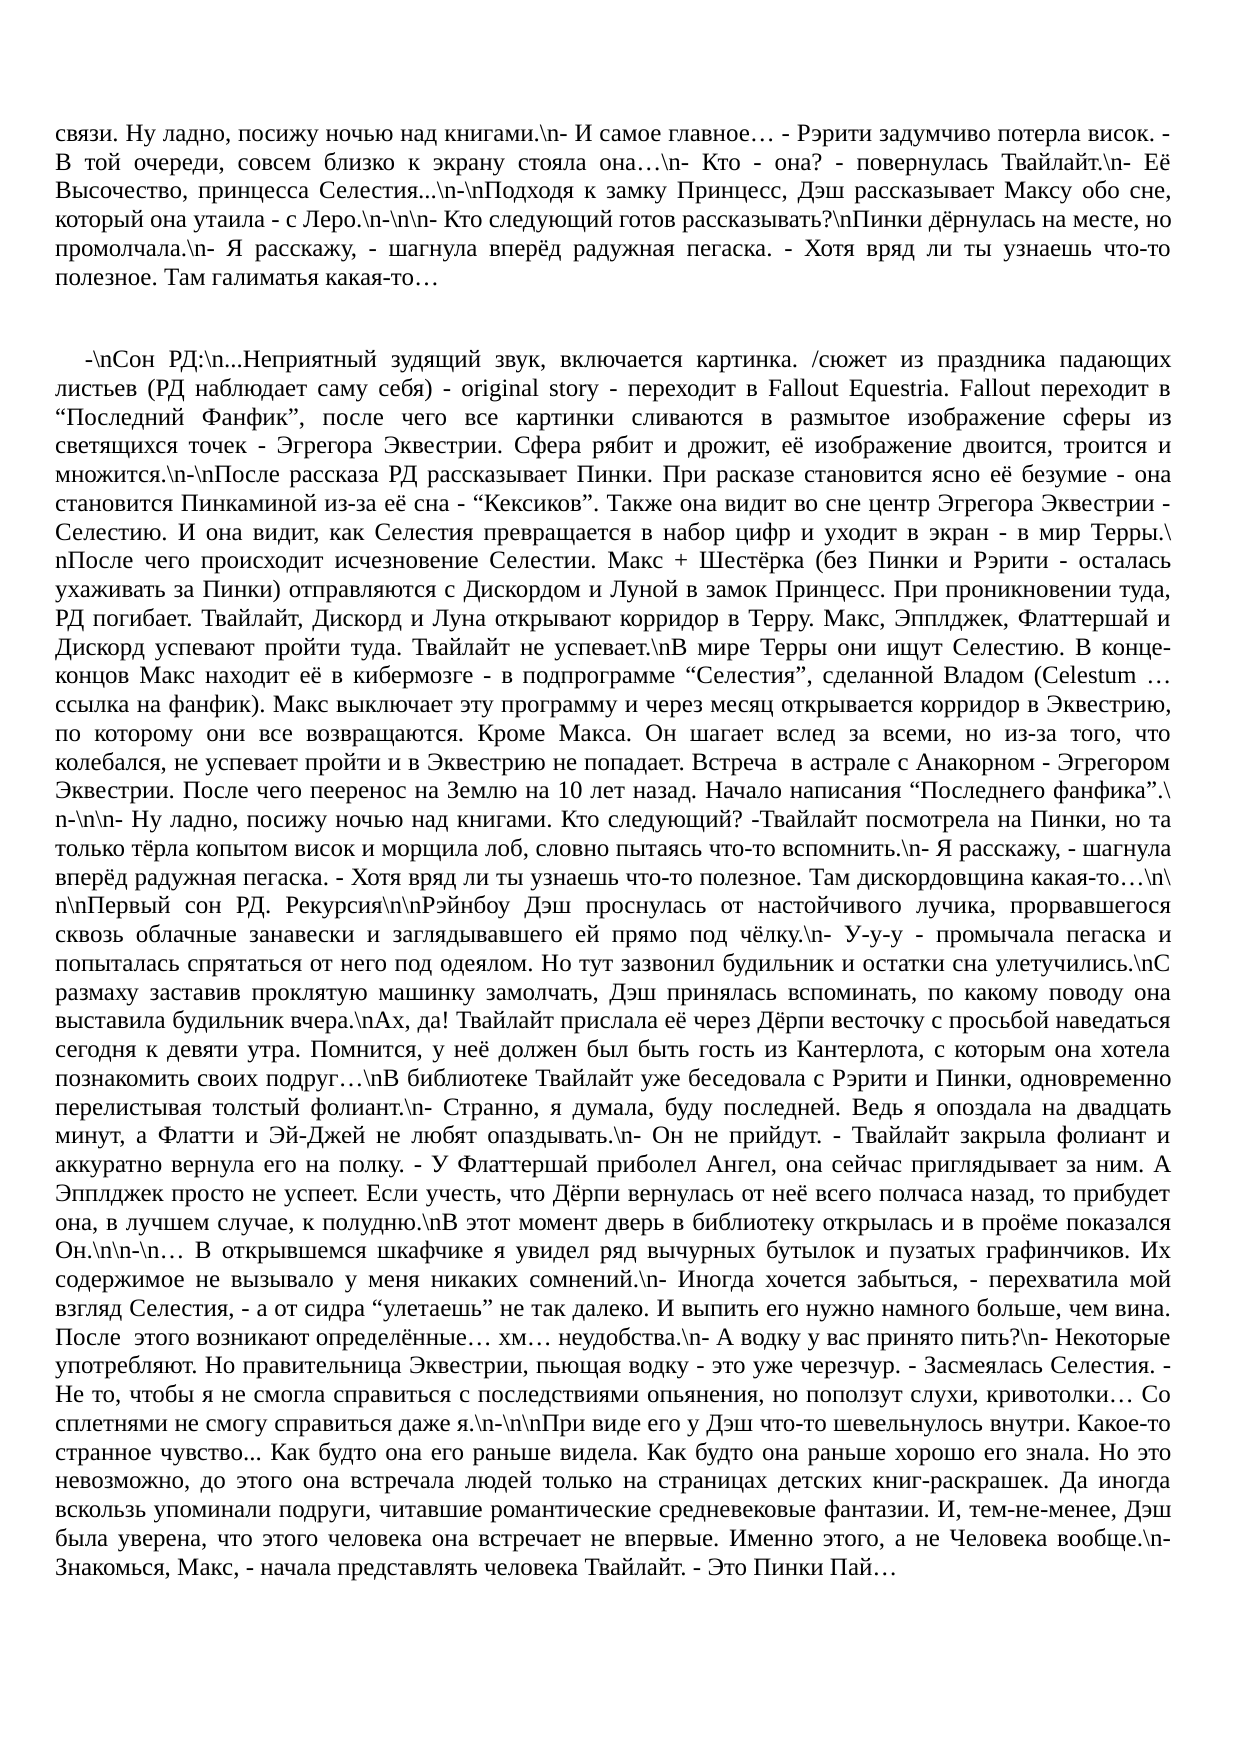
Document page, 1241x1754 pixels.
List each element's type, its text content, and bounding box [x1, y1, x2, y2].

text связи. Ну ладно, посижу ночью над книгами.\n- И самое главное… - Рэрити задумчиво потерла висок. - В той очереди, совсем близко к экрану стояла она…\n- Кто - она? - повернулась Твайлайт.\n- Её Высочество, принцесса Селестия...\n-\nПодходя к замку Принцесс, Дэш рассказывает Максу обо сне, который она утаила - с Леро.\n-\n\n- Кто следующий готов рассказывать?\nПинки дёрнулась на месте, но промолчала.\n- Я расскажу, - шагнула вперёд радужная пегаска. - Хотя вряд ли ты узнаешь что-то полезное. Там галиматья какая-то… [55, 118, 1172, 291]
text -\nСон РД:\n...Неприятный зудящий звук, включается картинка. /сюжет из праздника падающих листьев (РД наблюдает саму себя) - original story - переходит в Fallout Equestria. Fallout переходит в “Последний Фанфик”, после чего все картинки сливаются в размытое изображение сферы из светящихся точек - Эгрегора Эквестрии. Сфера рябит и дрожит, её изображение двоится, троится и множится.\n-\nПосле рассказа РД рассказывает Пинки. При расказе становится ясно её безумие - она становится Пинкаминой из-за её сна - “Кексиков”. Также она видит во сне центр Эгрегора Эквестрии - Селестию. И она видит, как Селестия превращается в набор цифр и уходит в экран - в мир Терры.\nПосле чего происходит исчезновение Селестии. Макс + Шестёрка (без Пинки и Рэрити - осталась ухаживать за Пинки) отправляются с Дискордом и Луной в замок Принцесс. При проникновении туда, РД погибает. Твайлайт, Дискорд и Луна открывают корридор в Терру. Макс, Эпплджек, Флаттершай и Дискорд успевают пройти туда. Твайлайт не успевает.\nВ мире Терры они ищут Селестию. В конце-концов Макс находит её в кибермозге - в подпрограмме “Селестия”, сделанной Владом (Celestum … ссылка на фанфик). Макс выключает эту программу и через месяц открывается корридор в Эквестрию, по которому они все возвращаются. Кроме Макса. Он шагает вслед за всеми, но из-за того, что колебался, не успевает пройти и в Эквестрию не попадает. Встреча в астрале с Анакорном - Эгрегором Эквестрии. После чего пееренос на Землю на 10 лет назад. Начало написания “Последнего фанфика”.\n-\n\n- Ну ладно, посижу ночью над книгами. Кто следующий? -Твайлайт посмотрела на Пинки, но та только тёрла копытом висок и морщила лоб, словно пытаясь что-то вспомнить.\n- Я расскажу, - шагнула вперёд радужная пегаска. - Хотя вряд ли ты узнаешь что-то полезное. Там дискордовщина какая-то…\n\n\nПервый сон РД. Рекурсия\n\nРэйнбоу Дэш проснулась от настойчивого лучика, прорвавшегося сквозь облачные занавески и заглядывавшего ей прямо под чёлку.\n- У-у-у - промычала пегаска и попыталась спрятаться от него под одеялом. Но тут зазвонил будильник и остатки сна улетучились.\nС размаху заставив проклятую машинку замолчать, Дэш принялась вспоминать, по какому поводу она выставила будильник вчера.\nАх, да! Твайлайт прислала её через Дёрпи весточку с просьбой наведаться сегодня к девяти утра. Помнится, у неё должен был быть гость из Кантерлота, с которым она хотела познакомить своих подруг…\nВ библиотеке Твайлайт уже беседовала с Рэрити и Пинки, одновременно перелистывая толстый фолиант.\n- Странно, я думала, буду последней. Ведь я опоздала на двадцать минут, а Флатти и Эй-Джей не любят опаздывать.\n- Он не прийдут. - Твайлайт закрыла фолиант и аккуратно вернула его на полку. - У Флаттершай приболел Ангел, она сейчас приглядывает за ним. А Эпплджек просто не успеет. Если учесть, что Дёрпи вернулась от неё всего полчаса назад, то прибудет она, в лучшем случае, к полудню.\nВ этот момент дверь в библиотеку открылась и в проёме показался Он.\n\n-\n… В открывшемся шкафчике я увидел ряд вычурных бутылок и пузатых графинчиков. Их содержимое не вызывало у меня никаких сомнений.\n- Иногда хочется забыться, - перехватила мой взгляд Селестия, - а от сидра “улетаешь” не так далеко. И выпить его нужно намного больше, чем вина. После этого возникают определённые… хм… неудобства.\n- А водку у вас принято пить?\n- Некоторые употребляют. Но правительница Эквестрии, пьющая водку - это уже черезчур. - Засмеялась Селестия. - Не то, чтобы я не смогла справиться с последствиями опьянения, но поползут слухи, кривотолки… Со сплетнями не смогу справиться даже я.\n-\n\nПри виде его у Дэш что-то шевельнулось внутри. Какое-то странное чувство... Как будто она его раньше видела. Как будто она раньше хорошо его знала. Но это невозможно, до этого она встречала людей только на страницах детских книг-раскрашек. Да иногда вскользь упоминали подруги, читавшие романтические средневековые фантазии. И, тем-не-менее, Дэш была уверена, что этого человека она встречает не впервые. Именно этого, а не Человека вообще.\n- Знакомься, Макс, - начала представлять человека Твайлайт. - Это Пинки Пай… [55, 344, 1172, 1581]
